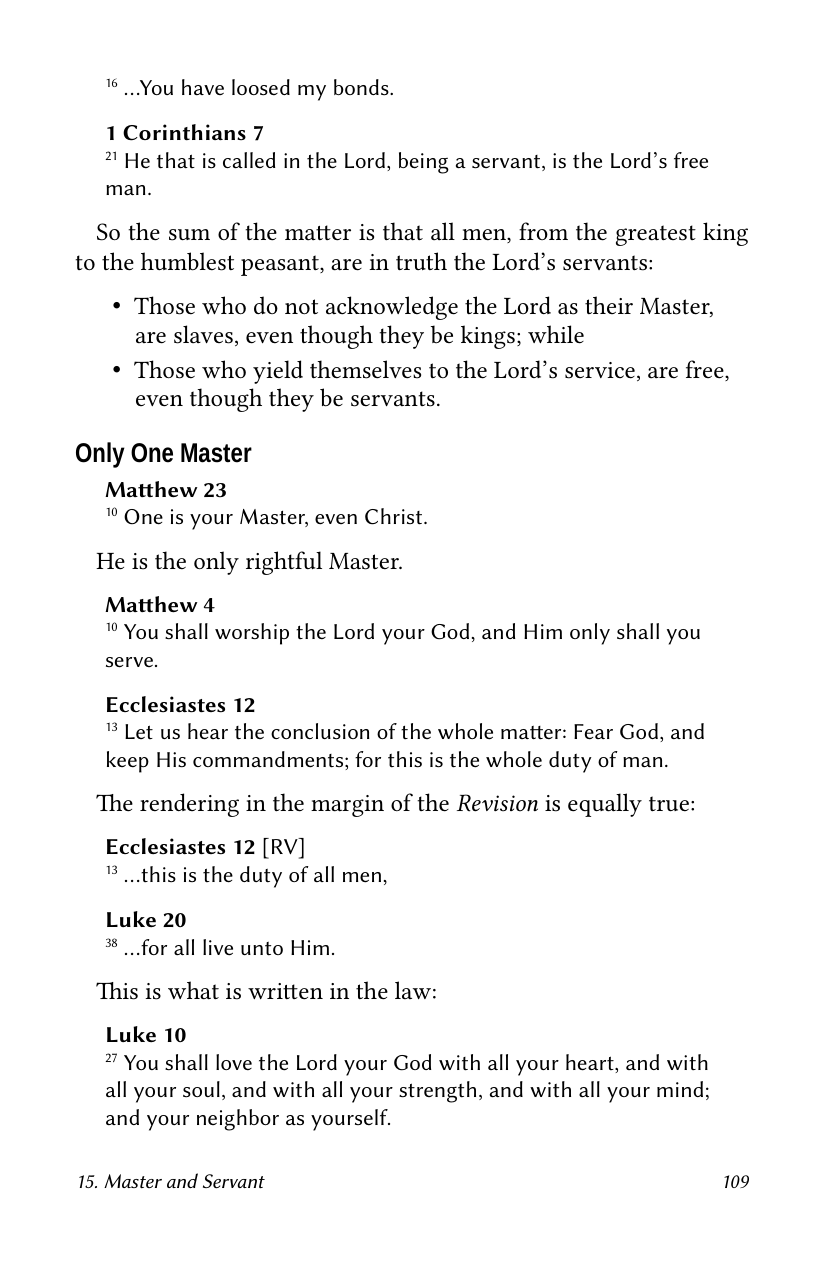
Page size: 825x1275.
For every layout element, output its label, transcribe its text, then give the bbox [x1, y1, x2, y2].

text Luke 20 [105, 907, 750, 933]
text 13 Let us hear the conclusion of the whole matter: Fear God, and keep His commandments; for this is the whole duty of man. [105, 719, 720, 773]
text 27 You shall love the Lord your God with all your heart, and with all your soul, and with all your strength, and with all your mind; and your neighbor as yourself. [105, 1049, 720, 1131]
text 13 ...this is the duty of all men, [105, 862, 720, 888]
list Those who do not acknowledge the Lord as their Master, are slaves, even though they be kings; while [112, 292, 750, 349]
text 38 ...for all live unto Him. [105, 935, 720, 961]
text So the sum of the matter is that all men, from the greatest king to the humblest peasant, are in truth the Lord’s servants: [75, 218, 750, 276]
text This is what is written in the law: [75, 977, 750, 1006]
text 21 He that is called in the Lord, being a servant, is the Lord’s free man. [105, 148, 720, 201]
text 16 ...You have loosed my bonds. [105, 75, 720, 101]
text 10 One is your Master, even Christ. [105, 504, 720, 530]
text 10 You shall worship the Lord your God, and Him only shall you serve. [105, 619, 720, 673]
text Ecclesiastes 12 [105, 692, 750, 718]
text Luke 10 [105, 1022, 750, 1048]
text Matthew 4 [105, 592, 750, 618]
subtitle Only One Master [75, 437, 750, 468]
text Ecclesiastes 12 [RV] [105, 834, 750, 860]
text The rendering in the margin of the Revision is equally true: [75, 789, 750, 818]
text 1 Corinthians 7 [105, 120, 750, 146]
list Those who yield themselves to the Lord’s service, are free, even though they be servants. [112, 356, 750, 413]
text He is the only rightful Master. [75, 547, 750, 575]
text Matthew 23 [105, 477, 750, 503]
